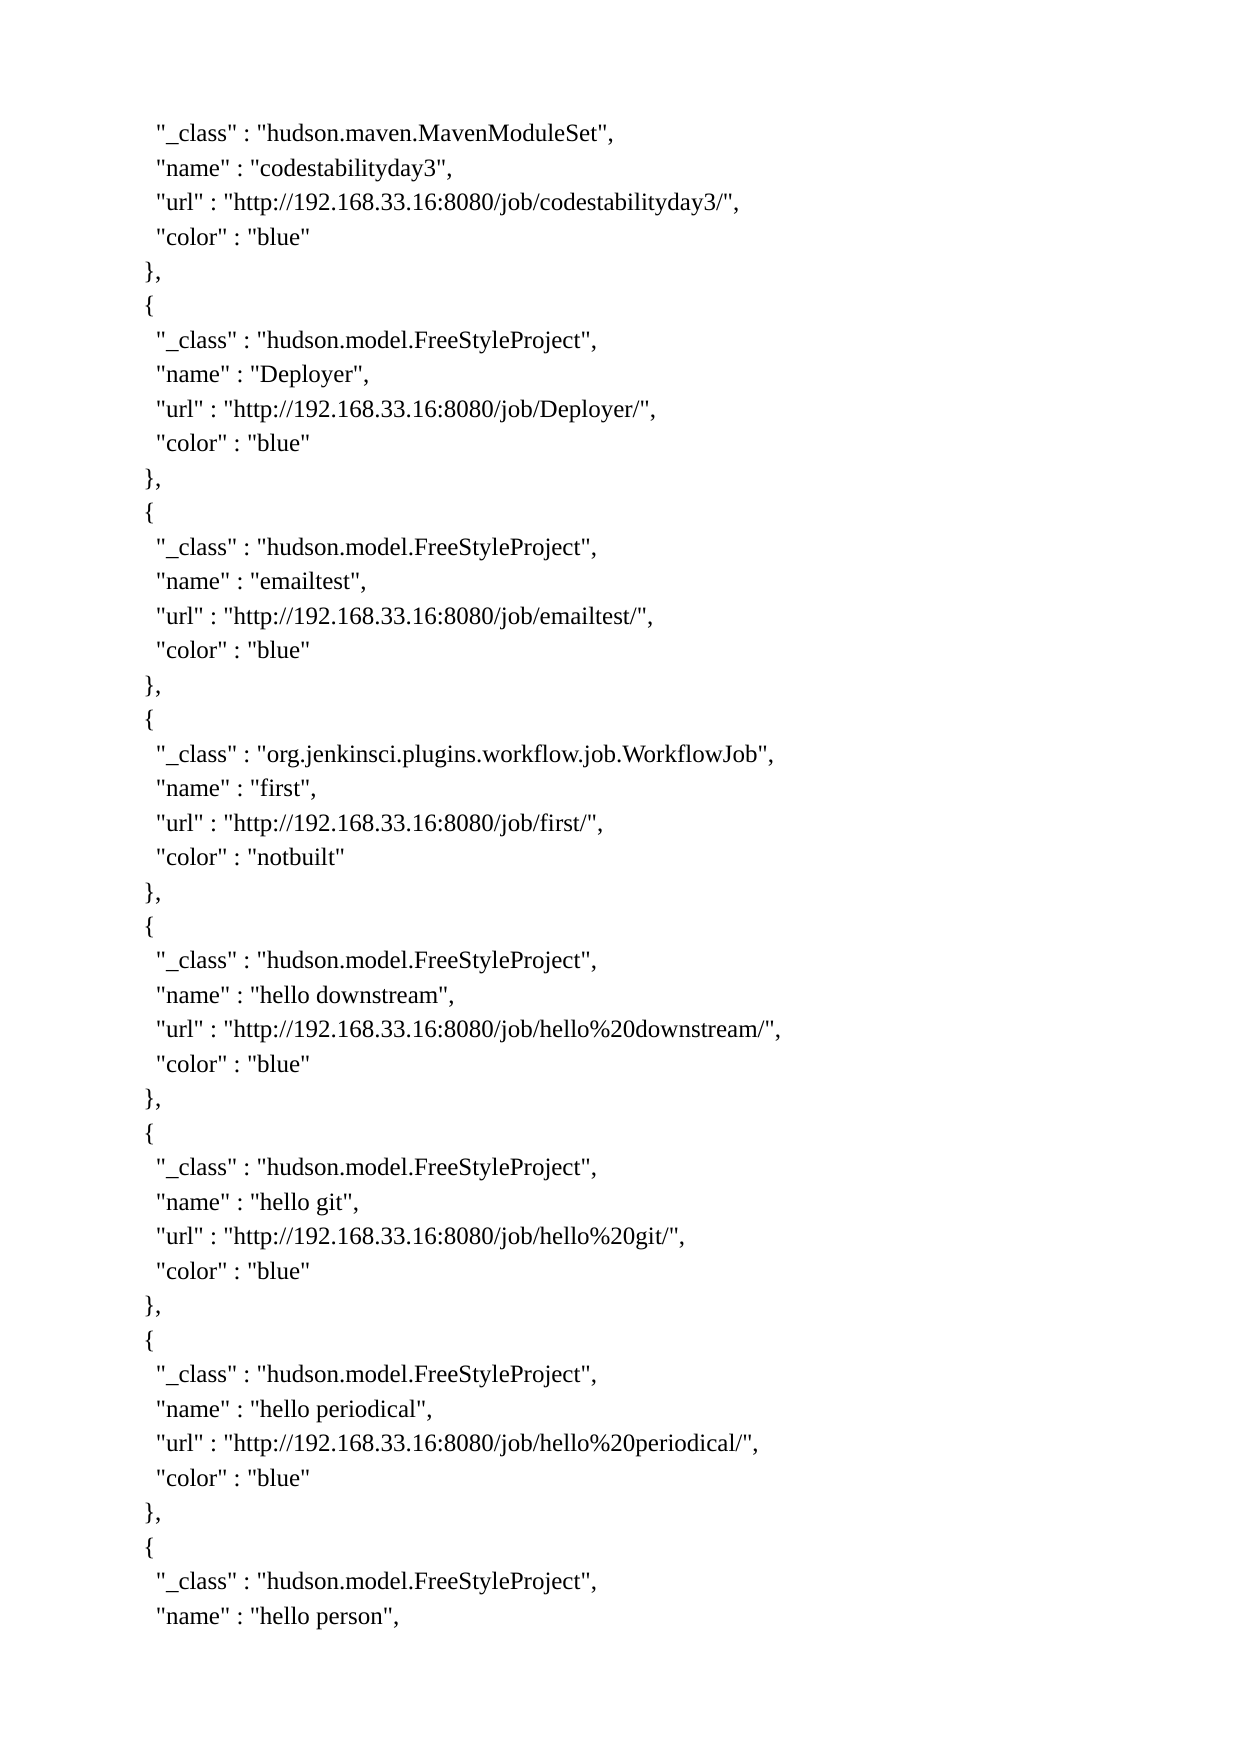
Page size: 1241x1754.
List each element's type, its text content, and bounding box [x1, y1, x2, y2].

text { [118, 497, 1122, 526]
text { [118, 911, 1122, 940]
text "name" : "hello git", [118, 1187, 1122, 1216]
text "_class" : "hudson.model.FreeStyleProject", [118, 1566, 1122, 1595]
text "color" : "blue" [118, 222, 1122, 250]
text "url" : "http://192.168.33.16:8080/job/emailtest/", [118, 601, 1122, 629]
text }, [118, 1083, 1122, 1112]
text "color" : "blue" [118, 635, 1122, 664]
text }, [118, 670, 1122, 698]
text "color" : "blue" [118, 1463, 1122, 1492]
text "_class" : "hudson.model.FreeStyleProject", [118, 532, 1122, 561]
text "name" : "codestabilityday3", [118, 153, 1122, 181]
text { [118, 1118, 1122, 1147]
text { [118, 1532, 1122, 1561]
text "url" : "http://192.168.33.16:8080/job/hello%20downstream/", [118, 1014, 1122, 1043]
text "name" : "emailtest", [118, 566, 1122, 595]
text "_class" : "hudson.model.FreeStyleProject", [118, 1359, 1122, 1388]
text "_class" : "org.jenkinsci.plugins.workflow.job.WorkflowJob", [118, 739, 1122, 767]
text "name" : "hello periodical", [118, 1394, 1122, 1423]
text "name" : "first", [118, 773, 1122, 802]
text "color" : "blue" [118, 428, 1122, 457]
text { [118, 291, 1122, 319]
text "name" : "Deployer", [118, 359, 1122, 388]
text { [118, 1325, 1122, 1354]
text "name" : "hello downstream", [118, 980, 1122, 1009]
text "url" : "http://192.168.33.16:8080/job/Deployer/", [118, 394, 1122, 423]
text "color" : "blue" [118, 1256, 1122, 1285]
text { [118, 704, 1122, 733]
text "color" : "blue" [118, 1049, 1122, 1078]
text }, [118, 256, 1122, 285]
text "_class" : "hudson.maven.MavenModuleSet", [118, 118, 1122, 147]
text "_class" : "hudson.model.FreeStyleProject", [118, 1152, 1122, 1181]
text }, [118, 463, 1122, 492]
text }, [118, 1290, 1122, 1319]
text "color" : "notbuilt" [118, 842, 1122, 871]
text }, [118, 877, 1122, 905]
text "_class" : "hudson.model.FreeStyleProject", [118, 946, 1122, 974]
text "name" : "hello person", [118, 1601, 1122, 1629]
text "url" : "http://192.168.33.16:8080/job/codestabilityday3/", [118, 187, 1122, 216]
text "url" : "http://192.168.33.16:8080/job/first/", [118, 808, 1122, 836]
text "url" : "http://192.168.33.16:8080/job/hello%20git/", [118, 1221, 1122, 1250]
text }, [118, 1497, 1122, 1526]
text "_class" : "hudson.model.FreeStyleProject", [118, 325, 1122, 354]
text "url" : "http://192.168.33.16:8080/job/hello%20periodical/", [118, 1428, 1122, 1457]
